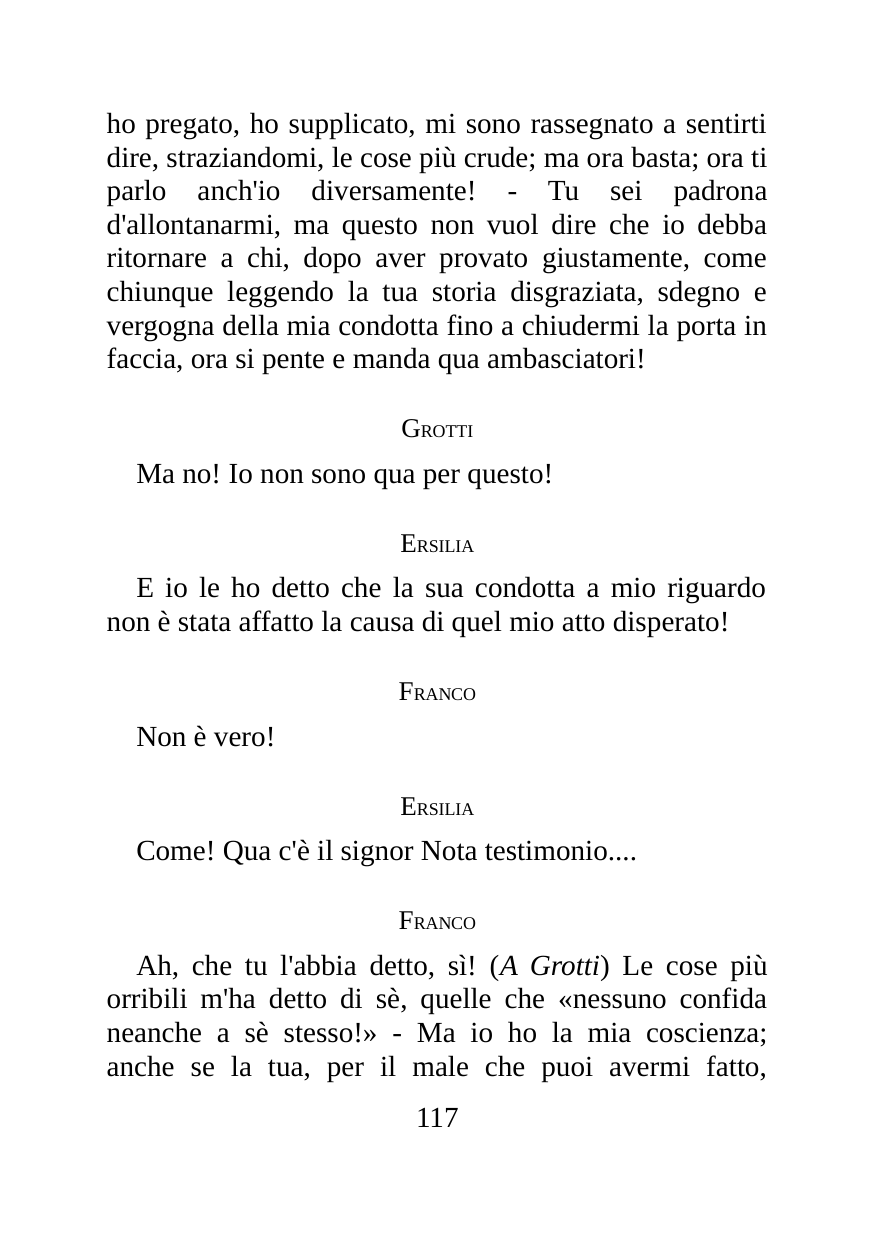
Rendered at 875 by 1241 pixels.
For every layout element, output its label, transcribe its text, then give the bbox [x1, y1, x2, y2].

text ho pregato, ho supplicato, mi sono rassegnato a sentirti dire, straziandomi, le cose più crude; ma ora basta; ora ti parlo anch'io diversamente! - Tu sei padrona d'allontanarmi, ma questo non vuol dire che io debba ritornare a chi, dopo aver provato giustamente, come chiunque leggendo la tua storia disgraziata, sdegno e vergogna della mia condotta fino a chiudermi la porta in faccia, ora si pente e manda qua ambasciatori! [106, 106, 768, 375]
text Ersilia [106, 790, 768, 821]
text Come! Qua c'è il signor Nota testimonio.... [106, 833, 768, 867]
text E io le ho detto che la sua condotta a mio riguardo non è stata affatto la causa di quel mio atto disperato! [106, 571, 768, 638]
text Non è vero! [106, 719, 768, 752]
text Ma no! Io non sono qua per questo! [106, 456, 768, 489]
text Ersilia [106, 527, 768, 558]
text Franco [106, 675, 768, 706]
text Franco [106, 904, 768, 936]
text Ah, che tu l'abbia detto, sì! (A Grotti) Le cose più orribili m'ha detto di sè, quelle che «nessuno confida neanche a sè stesso!» - Ma io ho la mia coscienza; anche se la tua, per il male che puoi avermi fatto, [106, 948, 768, 1082]
text Grotti [106, 412, 768, 443]
